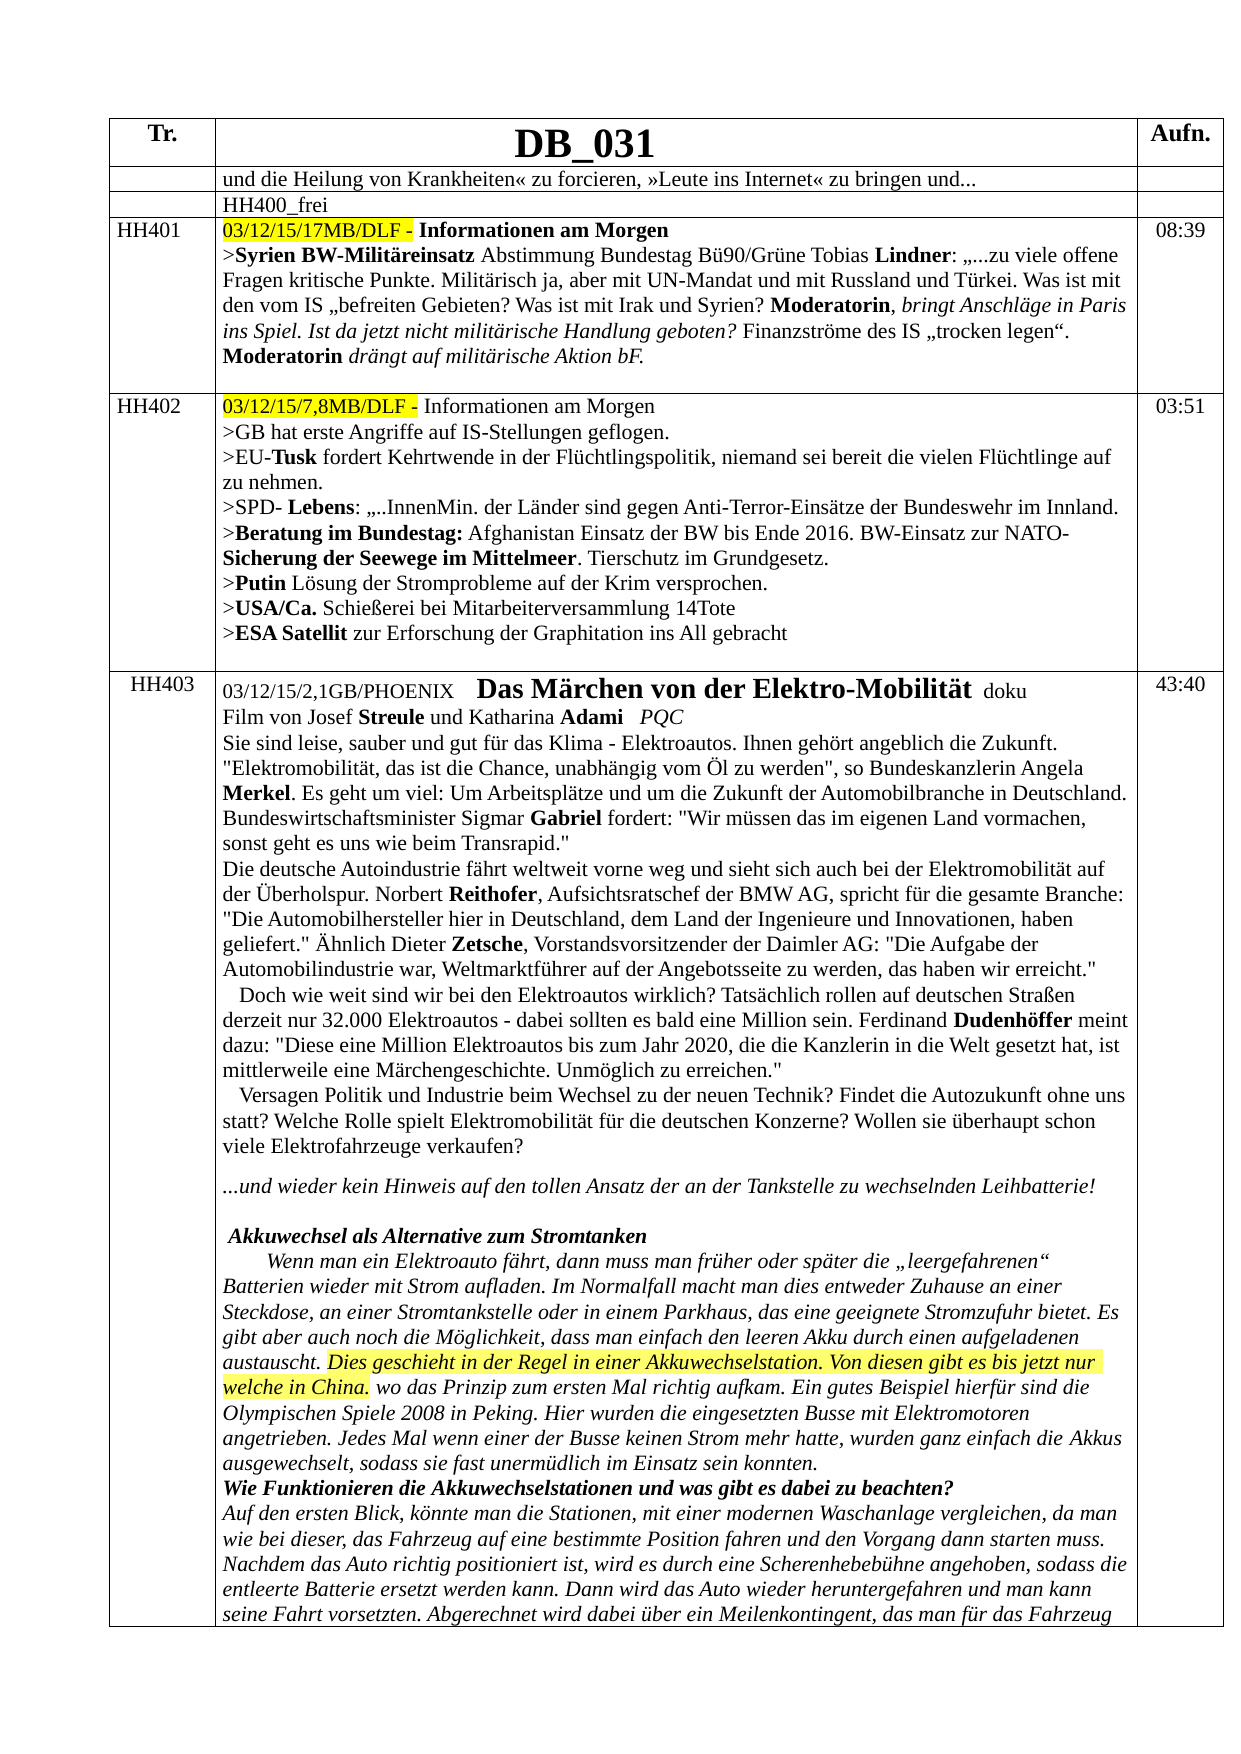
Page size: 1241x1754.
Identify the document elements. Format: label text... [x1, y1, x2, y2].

table_cell 43:40 [1138, 672, 1223, 1626]
table_cell und die Heilung von Krankheiten« zu forcieren, »Leute ins Internet« zu bringen und... [216, 167, 1137, 191]
table_header Tr. [110, 119, 215, 166]
table_cell HH400_frei [216, 192, 1137, 217]
table_cell [1138, 167, 1223, 191]
table_cell 08:39 [1138, 218, 1223, 393]
table_header Aufn. [1138, 119, 1223, 166]
table_cell [110, 192, 215, 217]
table_cell HH402 [110, 394, 215, 671]
table_cell [1138, 192, 1223, 217]
table_cell 03/12/15/17MB/DLF - Informationen am Morgen >Syrien BW-Militäreinsatz Abstimmung Bundestag Bü90/Grüne Tobias Lindner: „...zu viele offene Fragen kritische Punkte. Militärisch ja, aber mit UN-Mandat und mit Russland und Türkei. Was ist mit den vom IS „befreiten Gebieten? Was ist mit Irak und Syrien? Moderatorin, bringt Anschläge in Paris ins Spiel. Ist da jetzt nicht militärische Handlung geboten? Finanzströme des IS „trocken legen“. Moderatorin drängt auf militärische Aktion bF. [216, 218, 1137, 393]
table_cell 03/12/15/7,8MB/DLF - Informationen am Morgen >GB hat erste Angriffe auf IS-Stellungen geflogen. >EU-Tusk fordert Kehrtwende in der Flüchtlingspolitik, niemand sei bereit die vielen Flüchtlinge auf zu nehmen. >SPD- Lebens: „..InnenMin. der Länder sind gegen Anti-Terror-Einsätze der Bundeswehr im Innland. >Beratung im Bundestag: Afghanistan Einsatz der BW bis Ende 2016. BW-Einsatz zur NATO-Sicherung der Seewege im Mittelmeer. Tierschutz im Grundgesetz. >Putin Lösung der Stromprobleme auf der Krim versprochen. >USA/Ca. Schießerei bei Mitarbeiterversammlung 14Tote >ESA Satellit zur Erforschung der Graphitation ins All gebracht [216, 394, 1137, 671]
table_cell [110, 167, 215, 191]
table_header DB_031 [216, 119, 1137, 166]
table_cell 03/12/15/2,1GB/PHOENIX Das Märchen von der Elektro-Mobilität doku Film von Josef Streule und Katharina Adami PQC Sie sind leise, sauber und gut für das Klima - Elektroautos. Ihnen gehört angeblich die Zukunft. "Elektromobilität, das ist die Chance, unabhängig vom Öl zu werden", so Bundeskanzlerin Angela Merkel. Es geht um viel: Um Arbeitsplätze und um die Zukunft der Automobilbranche in Deutschland. Bundeswirtschaftsminister Sigmar Gabriel fordert: "Wir müssen das im eigenen Land vormachen, sonst geht es uns wie beim Transrapid." Die deutsche Autoindustrie fährt weltweit vorne weg und sieht sich auch bei der Elektromobilität auf der Überholspur. Norbert Reithofer, Aufsichtsratschef der BMW AG, spricht für die gesamte Branche: "Die Automobilhersteller hier in Deutschland, dem Land der Ingenieure und Innovationen, haben geliefert." Ähnlich Dieter Zetsche, Vorstandsvorsitzender der Daimler AG: "Die Aufgabe der Automobilindustrie war, Weltmarktführer auf der Angebotsseite zu werden, das haben wir erreicht." Doch wie weit sind wir bei den Elektroautos wirklich? Tatsächlich rollen auf deutschen Straßen derzeit nur 32.000 Elektroautos - dabei sollten es bald eine Million sein. Ferdinand Dudenhöffer meint dazu: "Diese eine Million Elektroautos bis zum Jahr 2020, die die Kanzlerin in die Welt gesetzt hat, ist mittlerweile eine Märchengeschichte. Unmöglich zu erreichen." Versagen Politik und Industrie beim Wechsel zu der neuen Technik? Findet die Autozukunft ohne uns statt? Welche Rolle spielt Elektromobilität für die deutschen Konzerne? Wollen sie überhaupt schon viele Elektrofahrzeuge verkaufen? ...und wieder kein Hinweis auf den tollen Ansatz der an der Tankstelle zu wechselnden Leihbatterie! Akkuwechsel als Alternative zum Stromtanken Wenn man ein Elektroauto fährt, dann muss man früher oder später die „leergefahrenen“ Batterien wieder mit Strom aufladen. Im Normalfall macht man dies entweder Zuhause an einer Steckdose, an einer Stromtankstelle oder in einem Parkhaus, das eine geeignete Stromzufuhr bietet. Es gibt aber auch noch die Möglichkeit, dass man einfach den leeren Akku durch einen aufgeladenen austauscht. Dies geschieht in der Regel in einer Akkuwechselstation. Von diesen gibt es bis jetzt nur welche in China. wo das Prinzip zum ersten Mal richtig aufkam. Ein gutes Beispiel hierfür sind die Olympischen Spiele 2008 in Peking. Hier wurden die eingesetzten Busse mit Elektromotoren angetrieben. Jedes Mal wenn einer der Busse keinen Strom mehr hatte, wurden ganz einfach die Akkus ausgewechselt, sodass sie fast unermüdlich im Einsatz sein konnten. Wie Funktionieren die Akkuwechselstationen und was gibt es dabei zu beachten? Auf den ersten Blick, könnte man die Stationen, mit einer modernen Waschanlage vergleichen, da man wie bei dieser, das Fahrzeug auf eine bestimmte Position fahren und den Vorgang dann starten muss. Nachdem das Auto richtig positioniert ist, wird es durch eine Scherenhebebühne angehoben, sodass die entleerte Batterie ersetzt werden kann. Dann wird das Auto wieder heruntergefahren und man kann seine Fahrt vorsetzten. Abgerechnet wird dabei über ein Meilenkontingent, das man für das Fahrzeug [216, 672, 1137, 1626]
table_cell 03:51 [1138, 394, 1223, 671]
table_cell HH403 [110, 672, 215, 1626]
table_cell HH401 [110, 218, 215, 393]
